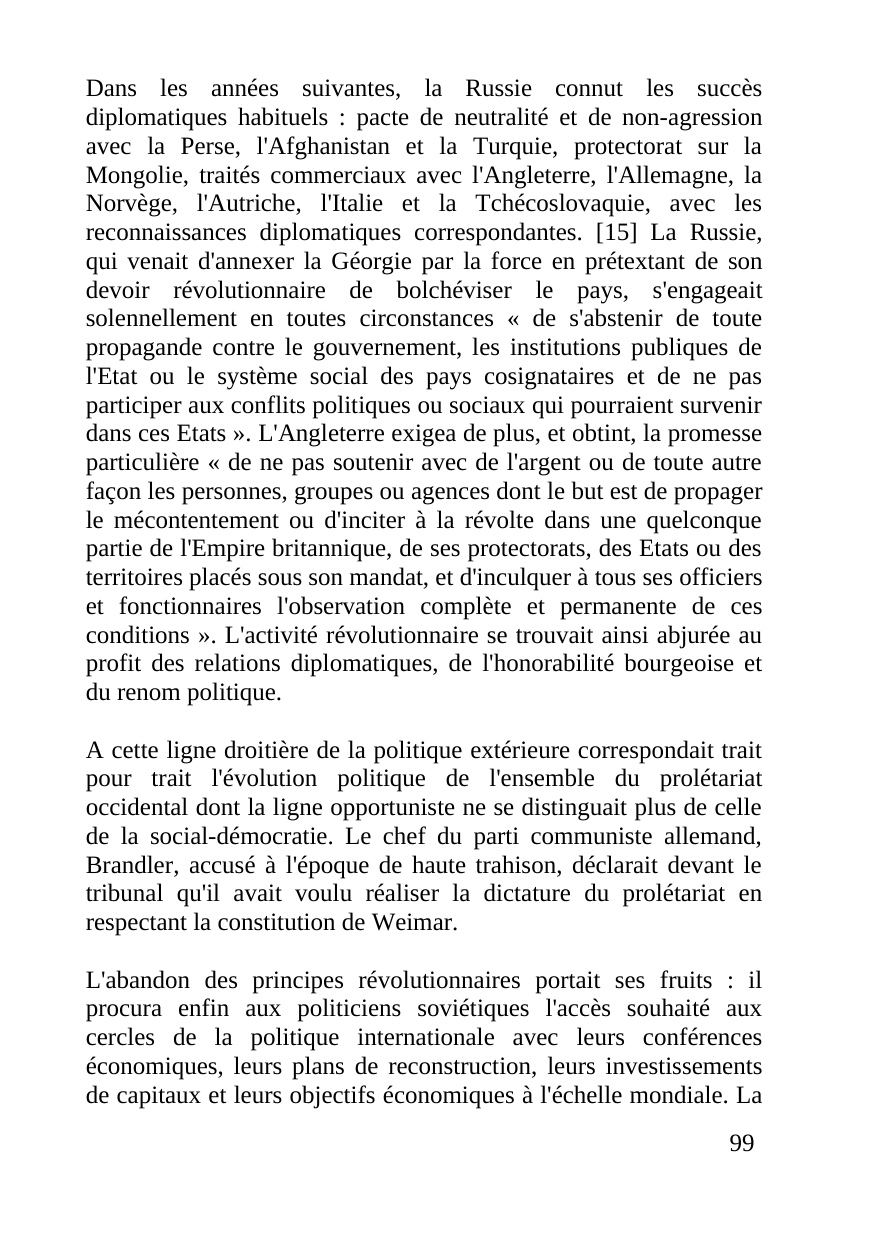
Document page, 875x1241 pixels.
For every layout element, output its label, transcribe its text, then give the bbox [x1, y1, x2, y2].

text L'abandon des principes révolutionnaires portait ses fruits : il procura enfin aux politiciens soviétiques l'accès souhaité aux cercles de la politique internationale avec leurs conférences économiques, leurs plans de reconstruction, leurs investissements de capitaux et leurs objectifs économiques à l'échelle mondiale. La [86, 965, 763, 1108]
text A cette ligne droitière de la politique extérieure correspondait trait pour trait l'évolution politique de l'ensemble du prolétariat occidental dont la ligne opportuniste ne se distinguait plus de celle de la social-démocratie. Le chef du parti communiste allemand, Brandler, accusé à l'époque de haute trahison, déclarait devant le tribunal qu'il avait voulu réaliser la dictature du prolétariat en respectant la constitution de Weimar. [86, 735, 763, 936]
text Dans les années suivantes, la Russie connut les succès diplomatiques habituels : pacte de neutralité et de non-agression avec la Perse, l'Afghanistan et la Turquie, protectorat sur la Mongolie, traités commerciaux avec l'Angleterre, l'Allemagne, la Norvège, l'Autriche, l'Italie et la Tchécoslovaquie, avec les reconnaissances diplomatiques correspondantes. [15] La Russie, qui venait d'annexer la Géorgie par la force en prétextant de son devoir révolutionnaire de bolchéviser le pays, s'engageait solennellement en toutes circonstances « de s'abstenir de toute propagande contre le gouvernement, les institutions publiques de l'Etat ou le système social des pays cosignataires et de ne pas participer aux conflits politiques ou sociaux qui pourraient survenir dans ces Etats ». L'Angleterre exigea de plus, et obtint, la promesse particulière « de ne pas soutenir avec de l'argent ou de toute autre façon les personnes, groupes ou agences dont le but est de propager le mécontentement ou d'inciter à la révolte dans une quelconque partie de l'Empire britannique, de ses protectorats, des Etats ou des territoires placés sous son mandat, et d'inculquer à tous ses officiers et fonctionnaires l'observation complète et permanente de ces conditions ». L'activité révolutionnaire se trouvait ainsi abjurée au profit des relations diplomatiques, de l'honorabilité bourgeoise et du renom politique. [86, 73, 763, 706]
